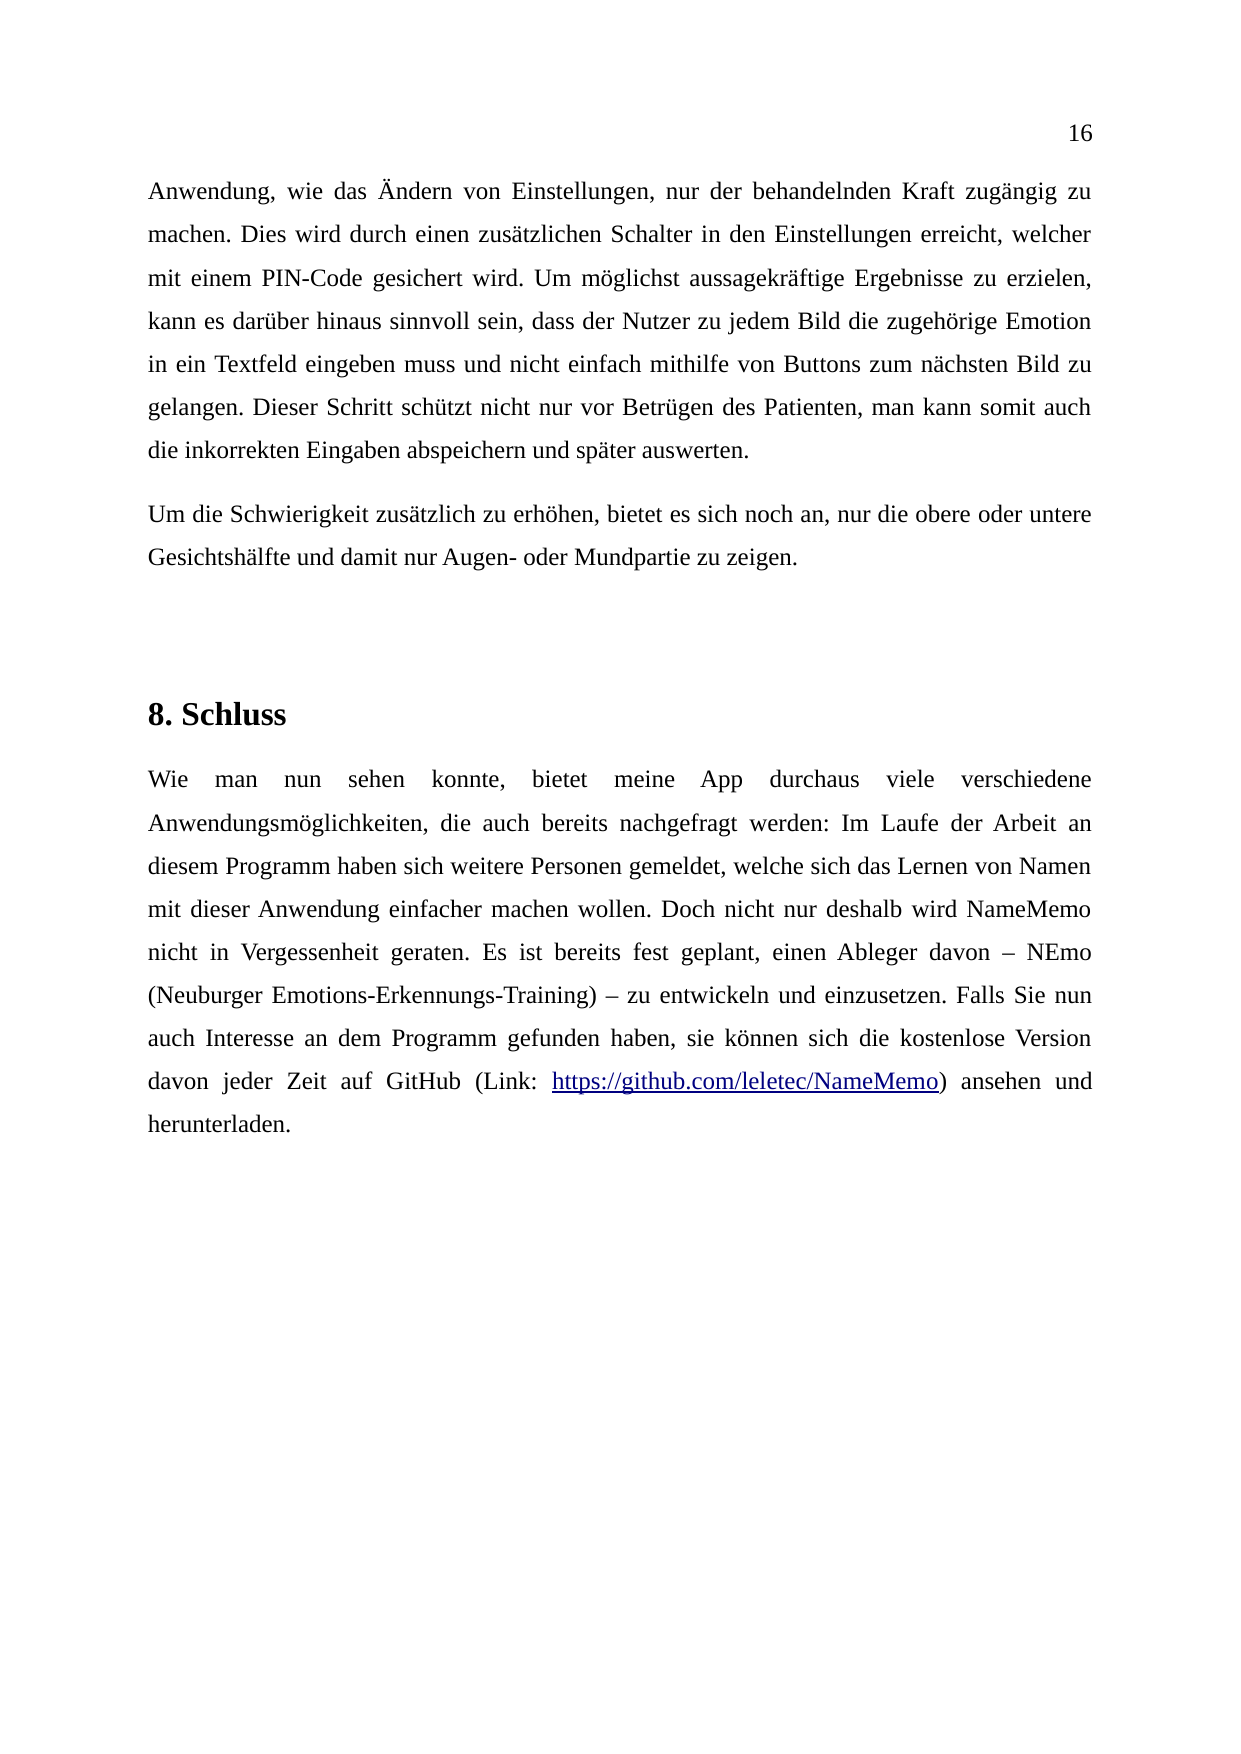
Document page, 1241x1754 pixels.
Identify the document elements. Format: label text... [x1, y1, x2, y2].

text Anwendung, wie das Ändern von Einstellungen, nur der behandelnden Kraft zugängig zu machen. Dies wird durch einen zusätzlichen Schalter in den Einstellungen erreicht, welcher mit einem PIN-Code gesichert wird. Um möglichst aussagekräftige Ergebnisse zu erzielen, kann es darüber hinaus sinnvoll sein, dass der Nutzer zu jedem Bild die zugehörige Emotion in ein Textfeld eingeben muss und nicht einfach mithilfe von Buttons zum nächsten Bild zu gelangen. Dieser Schritt schützt nicht nur vor Betrügen des Patienten, man kann somit auch die inkorrekten Eingaben abspeichern und später auswerten. [148, 176, 1093, 464]
subtitle 8. Schluss [148, 694, 1093, 733]
text Wie man nun sehen konnte, bietet meine App durchaus viele verschiedene Anwendungsmöglichkeiten, die auch bereits nachgefragt werden: Im Laufe der Arbeit an diesem Programm haben sich weitere Personen gemeldet, welche sich das Lernen von Namen mit dieser Anwendung einfacher machen wollen. Doch nicht nur deshalb wird NameMemo nicht in Vergessenheit geraten. Es ist bereits fest geplant, einen Ableger davon – NEmo (Neuburger Emotions-Erkennungs-Training) – zu entwickeln und einzusetzen. Falls Sie nun auch Interesse an dem Programm gefunden haben, sie können sich die kostenlose Version davon jeder Zeit auf GitHub (Link: https://github.com/leletec/NameMemo) ansehen und herunterladen. [148, 764, 1093, 1138]
text Um die Schwierigkeit zusätzlich zu erhöhen, bietet es sich noch an, nur die obere oder untere Gesichtshälfte und damit nur Augen- oder Mundpartie zu zeigen. [148, 499, 1093, 571]
